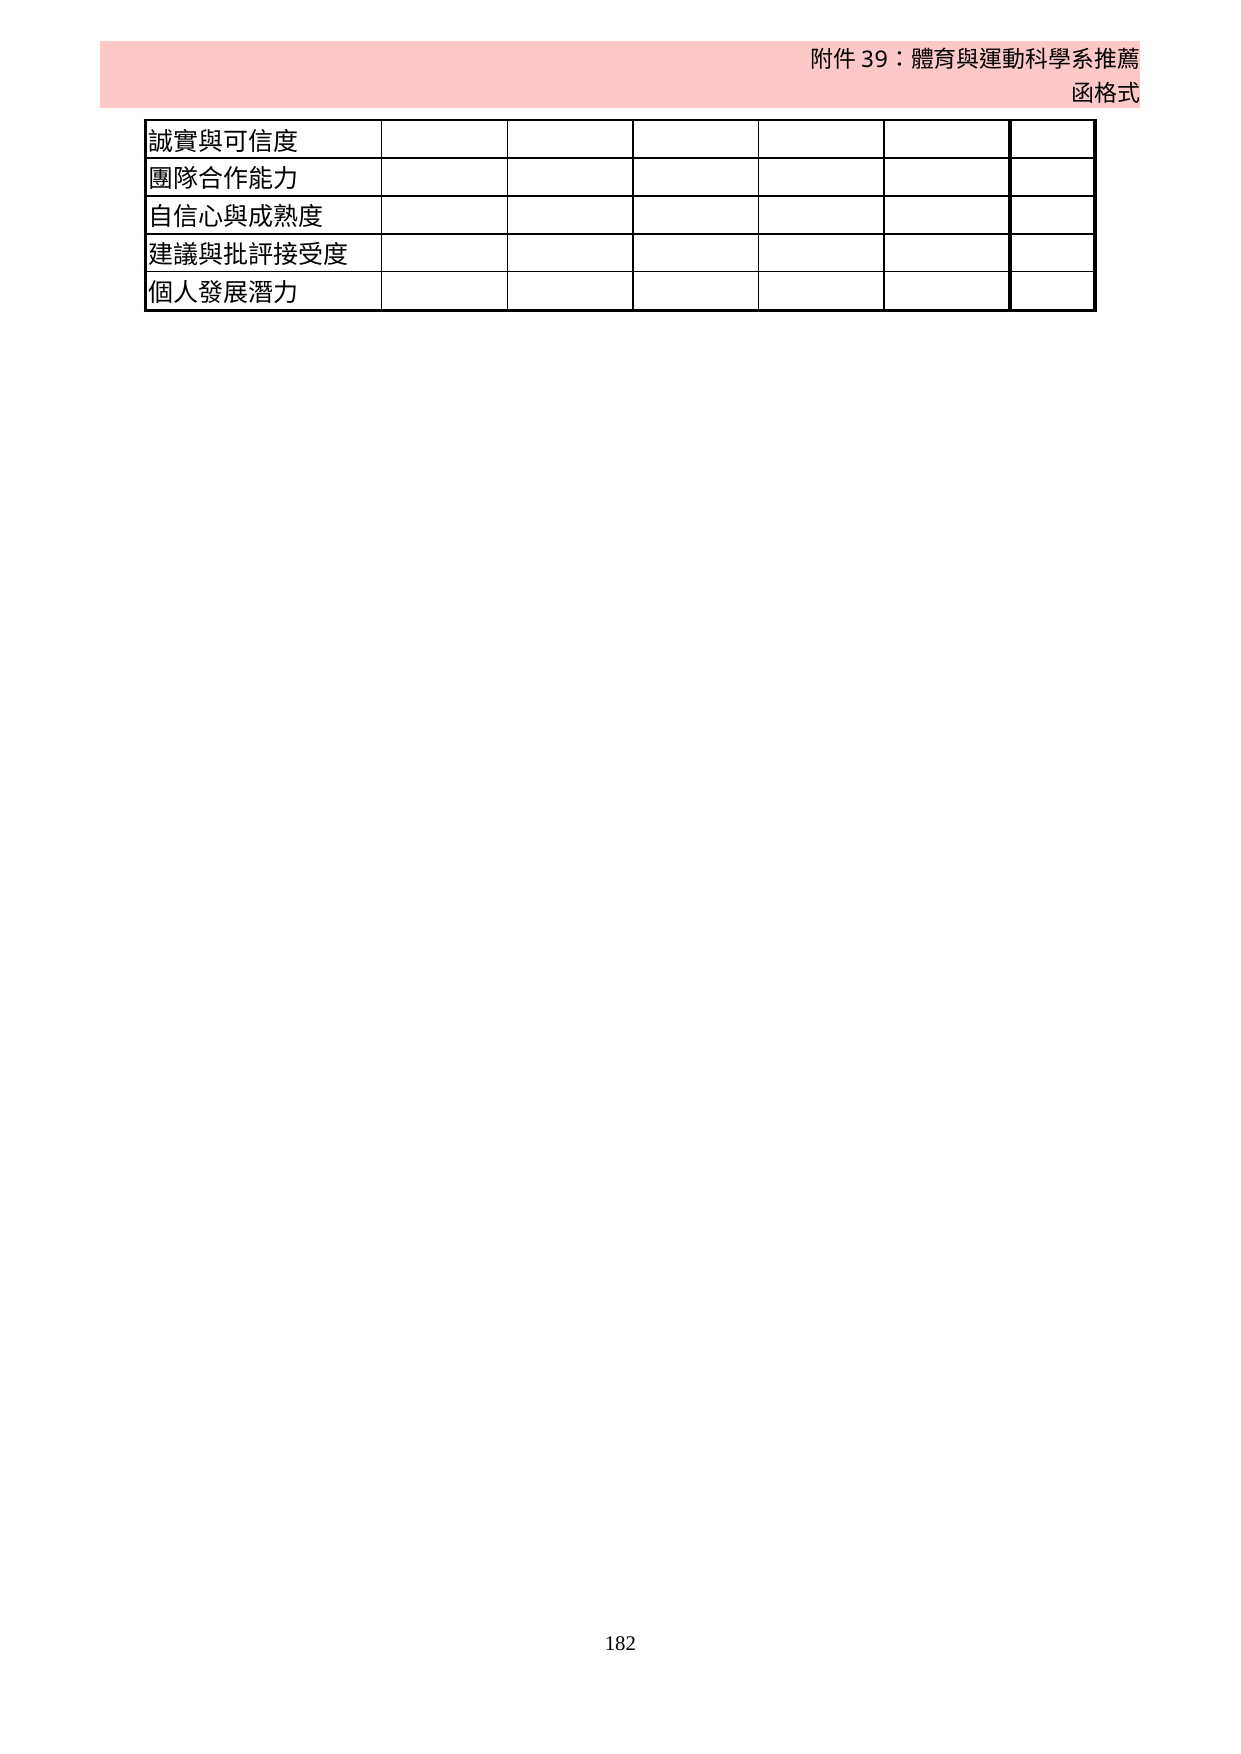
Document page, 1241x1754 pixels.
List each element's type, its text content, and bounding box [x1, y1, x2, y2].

table_cell [1012, 272, 1093, 308]
table_cell [382, 235, 507, 271]
table_cell [885, 121, 1008, 157]
table_cell 個人發展潛力 [147, 272, 381, 308]
table_cell [885, 197, 1008, 233]
table_cell [508, 159, 632, 195]
table_cell [508, 197, 632, 233]
table_cell [382, 159, 507, 195]
table_cell [759, 197, 883, 233]
table_cell [759, 235, 883, 271]
table_cell [382, 121, 507, 157]
table_cell [885, 235, 1008, 271]
table_cell [634, 235, 758, 271]
table_cell [508, 121, 632, 157]
table_cell [1012, 235, 1093, 271]
table_cell [1012, 159, 1093, 195]
table_cell 建議與批評接受度 [147, 235, 381, 271]
table_cell [382, 197, 507, 233]
table_cell [759, 272, 883, 308]
table_cell [885, 272, 1008, 308]
table_cell [634, 121, 758, 157]
table_cell [508, 272, 632, 308]
table_cell [634, 197, 758, 233]
table_cell [1012, 197, 1093, 233]
table_cell [634, 272, 758, 308]
table_cell 團隊合作能力 [147, 159, 381, 195]
table_cell 誠實與可信度 [147, 121, 381, 157]
table_cell 自信心與成熟度 [147, 197, 381, 233]
table_cell [759, 159, 883, 195]
table_cell [508, 235, 632, 271]
table_cell [1012, 121, 1093, 157]
table_cell [634, 159, 758, 195]
table_cell [759, 121, 883, 157]
table_cell [382, 272, 507, 308]
table_cell [885, 159, 1008, 195]
